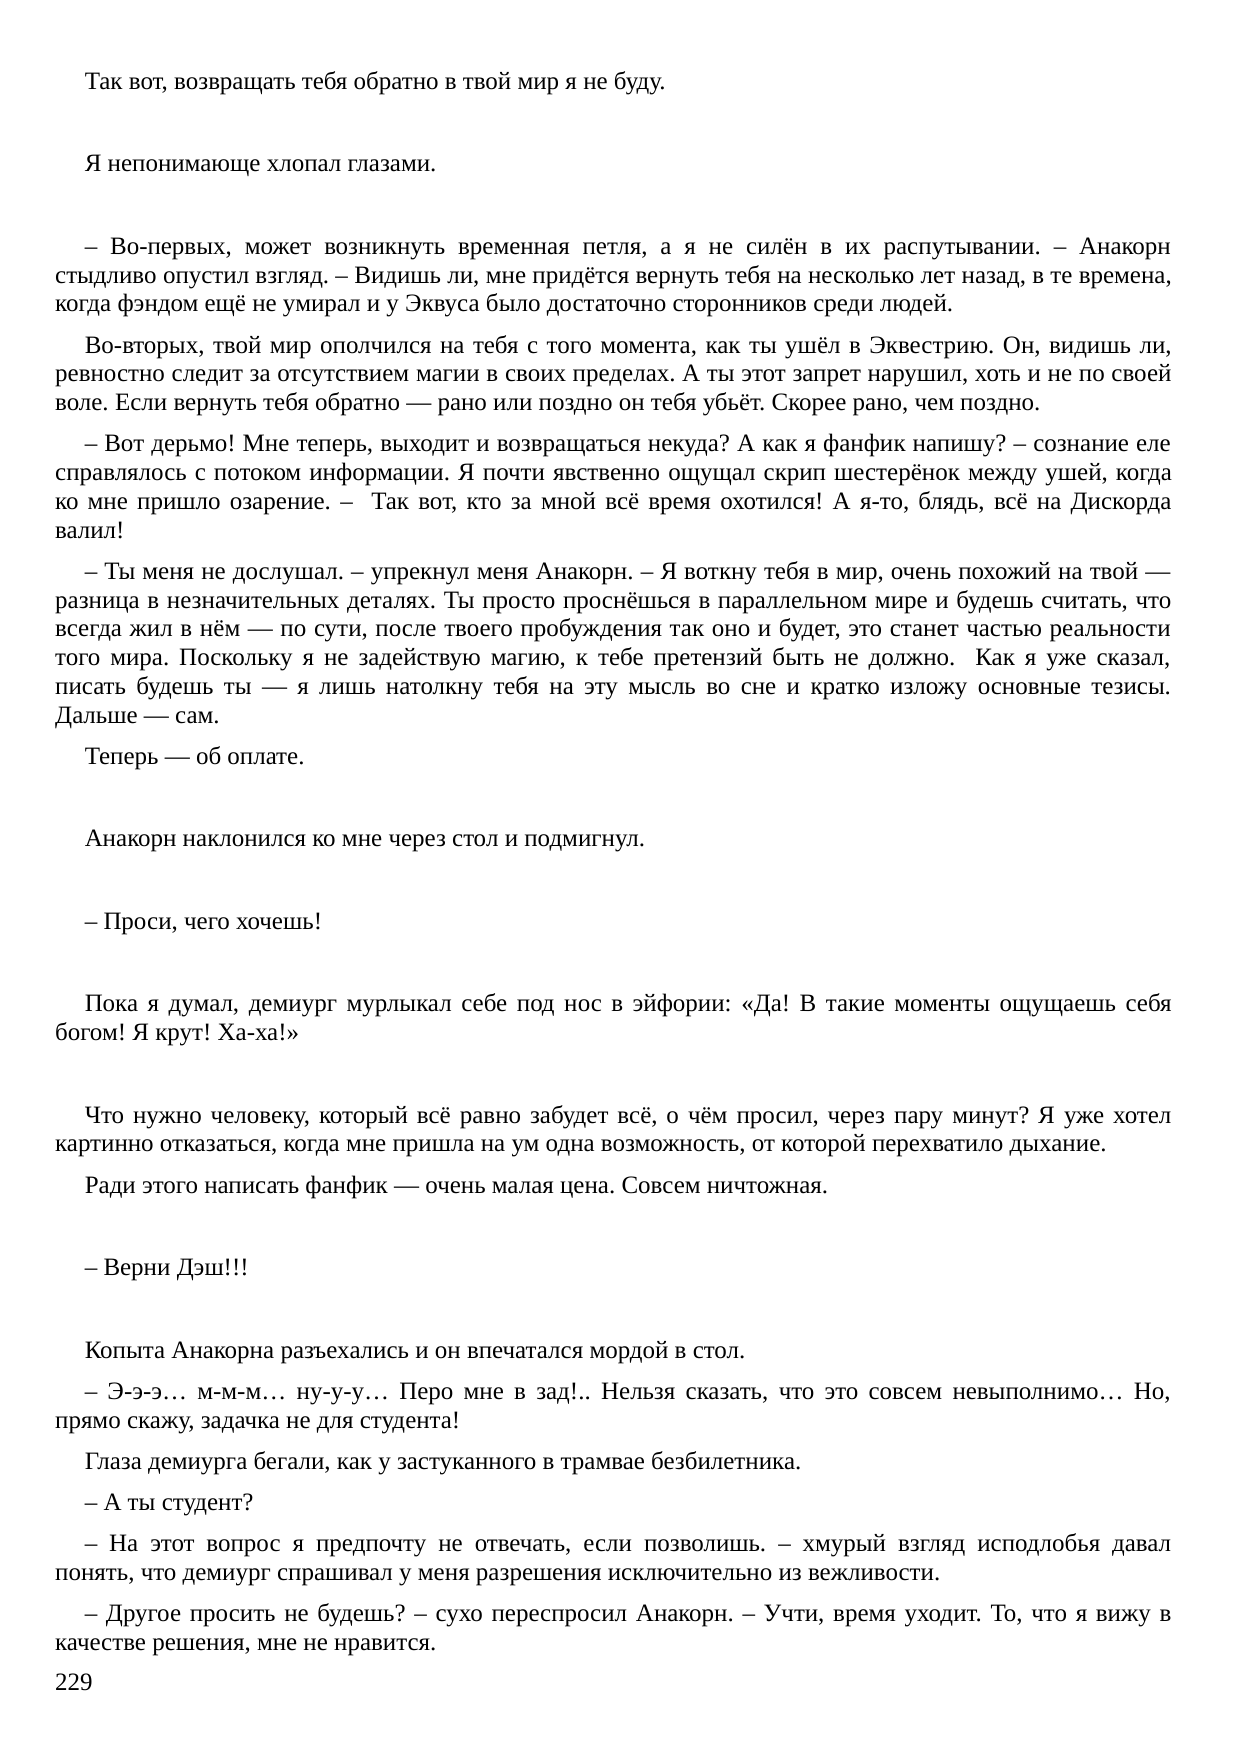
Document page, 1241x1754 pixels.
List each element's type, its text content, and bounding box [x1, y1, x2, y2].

text – А ты студент? [55, 1487, 1173, 1516]
text – Во-первых, может возникнуть временная петля, а я не силён в их распутывании. – Анакорн стыдливо опустил взгляд. – Видишь ли, мне придётся вернуть тебя на несколько лет назад, в те времена, когда фэндом ещё не умирал и у Эквуса было достаточно сторонников среди людей. [55, 231, 1173, 317]
text Что нужно человеку, который всё равно забудет всё, о чём просил, через пару минут? Я уже хотел картинно отказаться, когда мне пришла на ум одна возможность, от которой перехватило дыхание. [55, 1100, 1173, 1157]
text Пока я думал, демиург мурлыкал себе под нос в эйфории: «Да! В такие моменты ощущаешь себя богом! Я крут! Ха-ха!» [55, 988, 1173, 1046]
text Глаза демиурга бегали, как у застуканного в трамвае безбилетника. [55, 1446, 1173, 1475]
text Так вот, возвращать тебя обратно в твой мир я не буду. [55, 66, 1173, 95]
text Анакорн наклонился ко мне через стол и подмигнул. [55, 823, 1173, 852]
text Я непонимающе хлопал глазами. [55, 148, 1173, 177]
text – Вот дерьмо! Мне теперь, выходит и возвращаться некуда? А как я фанфик напишу? – сознание еле справлялось с потоком информации. Я почти явственно ощущал скрип шестерёнок между ушей, когда ко мне пришло озарение. – Так вот, кто за мной всё время охотился! А я-то, блядь, всё на Дискорда валил! [55, 428, 1173, 543]
text – Э-э-э… м-м-м… ну-у-у… Перо мне в зад!.. Нельзя сказать, что это совсем невыполнимо… Но, прямо скажу, задачка не для студента! [55, 1376, 1173, 1433]
text – Верни Дэш!!! [55, 1252, 1173, 1281]
text Теперь — об оплате. [55, 741, 1173, 770]
text – Другое просить не будешь? – сухо переспросил Анакорн. – Учти, время уходит. То, что я вижу в качестве решения, мне не нравится. [55, 1598, 1173, 1656]
text – На этот вопрос я предпочту не отвечать, если позволишь. – хмурый взгляд исподлобья давал понять, что демиург спрашивал у меня разрешения исключительно из вежливости. [55, 1528, 1173, 1586]
text – Проси, чего хочешь! [55, 906, 1173, 935]
text – Ты меня не дослушал. – упрекнул меня Анакорн. – Я воткну тебя в мир, очень похожий на твой — разница в незначительных деталях. Ты просто проснёшься в параллельном мире и будешь считать, что всегда жил в нём — по сути, после твоего пробуждения так оно и будет, это станет частью реальности того мира. Поскольку я не задействую магию, к тебе претензий быть не должно. Как я уже сказал, писать будешь ты — я лишь натолкну тебя на эту мысль во сне и кратко изложу основные тезисы. Дальше — сам. [55, 556, 1173, 728]
text Ради этого написать фанфик — очень малая цена. Совсем ничтожная. [55, 1170, 1173, 1198]
text Во-вторых, твой мир ополчился на тебя с того момента, как ты ушёл в Эквестрию. Он, видишь ли, ревностно следит за отсутствием магии в своих пределах. А ты этот запрет нарушил, хоть и не по своей воле. Если вернуть тебя обратно — рано или поздно он тебя убьёт. Скорее рано, чем поздно. [55, 330, 1173, 416]
text Копыта Анакорна разъехались и он впечатался мордой в стол. [55, 1335, 1173, 1363]
